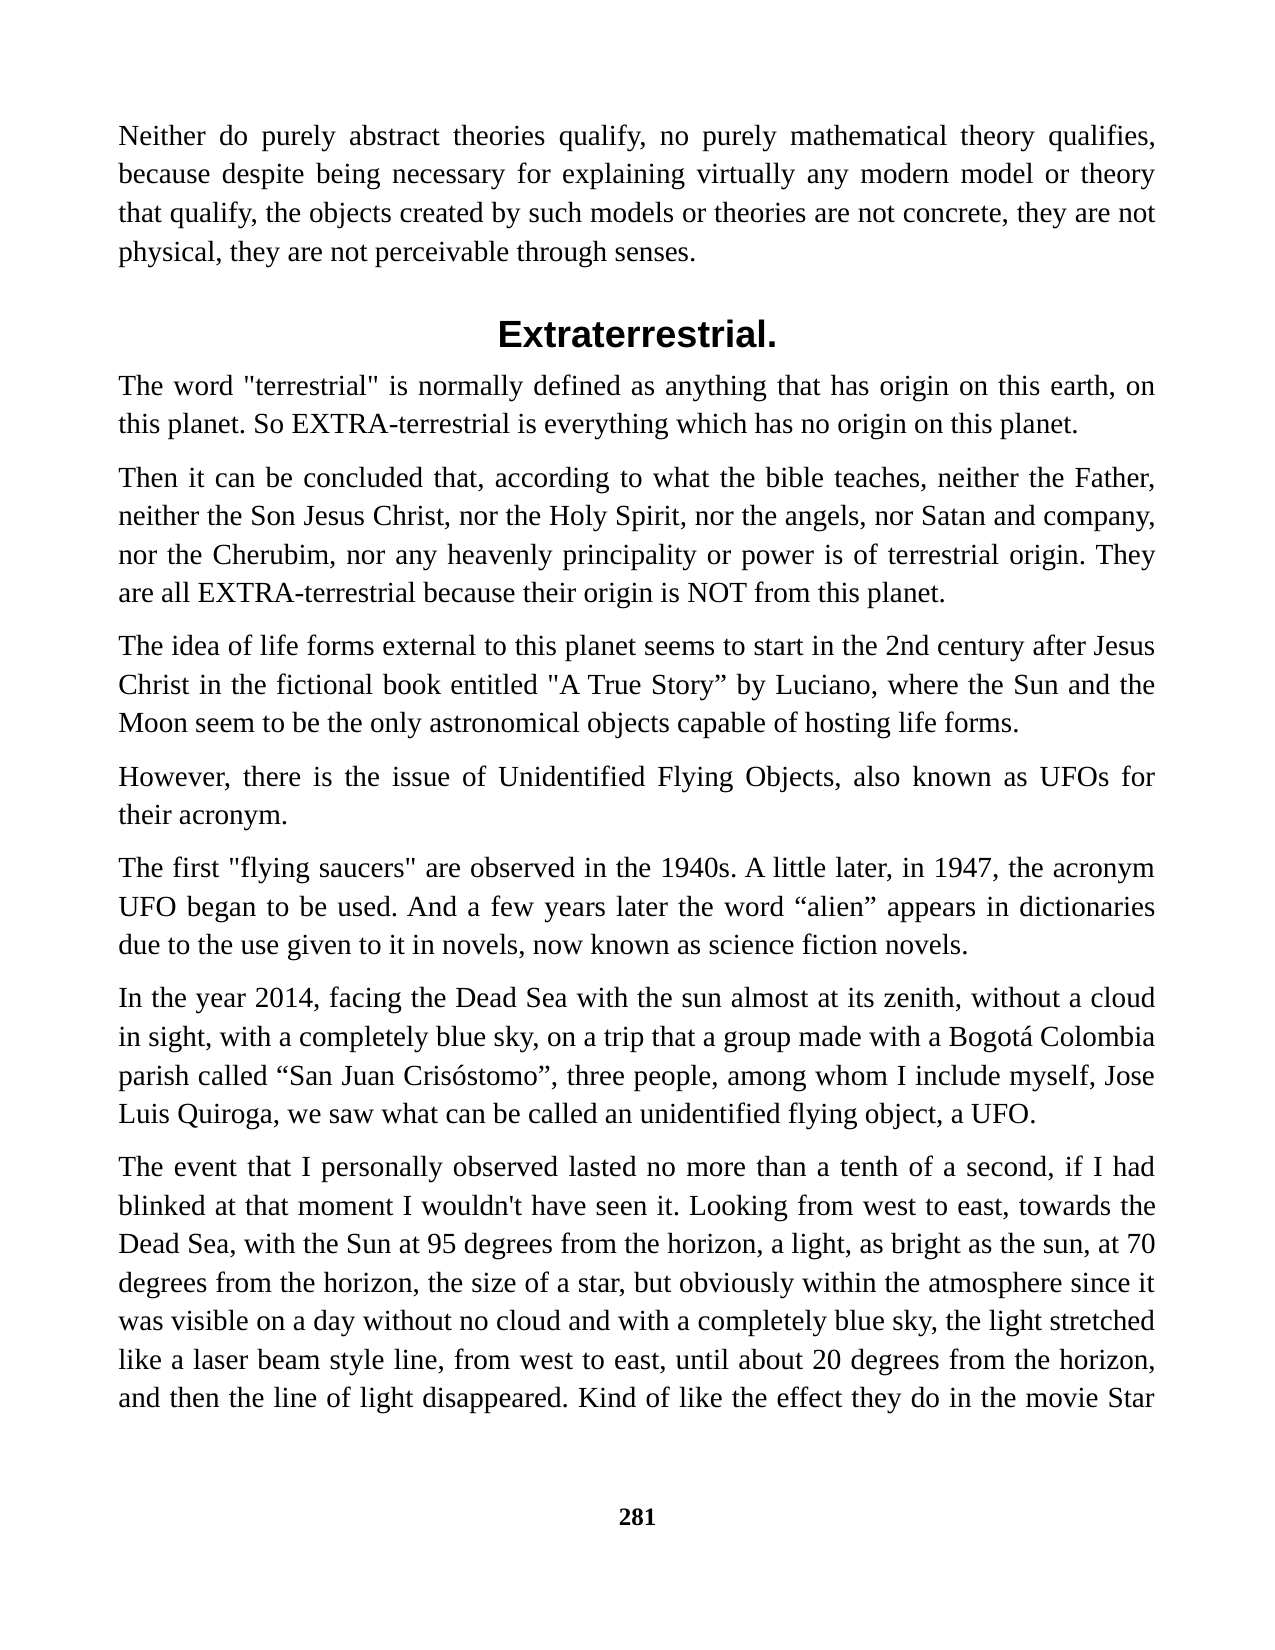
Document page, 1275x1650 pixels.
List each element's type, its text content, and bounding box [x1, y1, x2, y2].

text The idea of life forms external to this planet seems to start in the 2nd century after Jesus Christ in the fictional book entitled "A True Story” by Luciano, where the Sun and the Moon seem to be the only astronomical objects capable of hosting life forms. [118, 628, 1157, 739]
subtitle Extraterrestrial. [118, 312, 1157, 356]
text Then it can be concluded that, according to what the bible teaches, neither the Father, neither the Son Jesus Christ, nor the Holy Spirit, nor the angels, nor Satan and company, nor the Cherubim, nor any heavenly principality or power is of terrestrial origin. They are all EXTRA-terrestrial because their origin is NOT from this planet. [118, 460, 1157, 609]
text The word "terrestrial" is normally defined as anything that has origin on this earth, on this planet. So EXTRA-terrestrial is everything which has no origin on this planet. [118, 368, 1157, 440]
text However, there is the issue of Unidentified Flying Objects, also known as UFOs for their acronym. [118, 759, 1157, 831]
text Neither do purely abstract theories qualify, no purely mathematical theory qualifies, because despite being necessary for explaining virtually any modern model or theory that qualify, the objects created by such models or theories are not concrete, they are not physical, they are not perceivable through senses. [118, 118, 1157, 267]
text In the year 2014, facing the Dead Sea with the sun almost at its zenith, without a cloud in sight, with a completely blue sky, on a trip that a group made with a Bogotá Colombia parish called “San Juan Crisóstomo”, three people, among whom I include myself, Jose Luis Quiroga, we saw what can be called an unidentified flying object, a UFO. [118, 981, 1157, 1130]
text The event that I personally observed lasted no more than a tenth of a second, if I had blinked at that moment I wouldn't have seen it. Looking from west to east, towards the Dead Sea, with the Sun at 95 degrees from the horizon, a light, as bright as the sun, at 70 degrees from the horizon, the size of a star, but obviously within the atmosphere since it was visible on a day without no cloud and with a completely blue sky, the light stretched like a laser beam style line, from west to east, until about 20 degrees from the horizon, and then the line of light disappeared. Kind of like the effect they do in the movie Star [118, 1149, 1157, 1414]
text The first "flying saucers" are observed in the 1940s. A little later, in 1947, the acronym UFO began to be used. And a few years later the word “alien” appears in dictionaries due to the use given to it in novels, now known as science fiction novels. [118, 850, 1157, 961]
